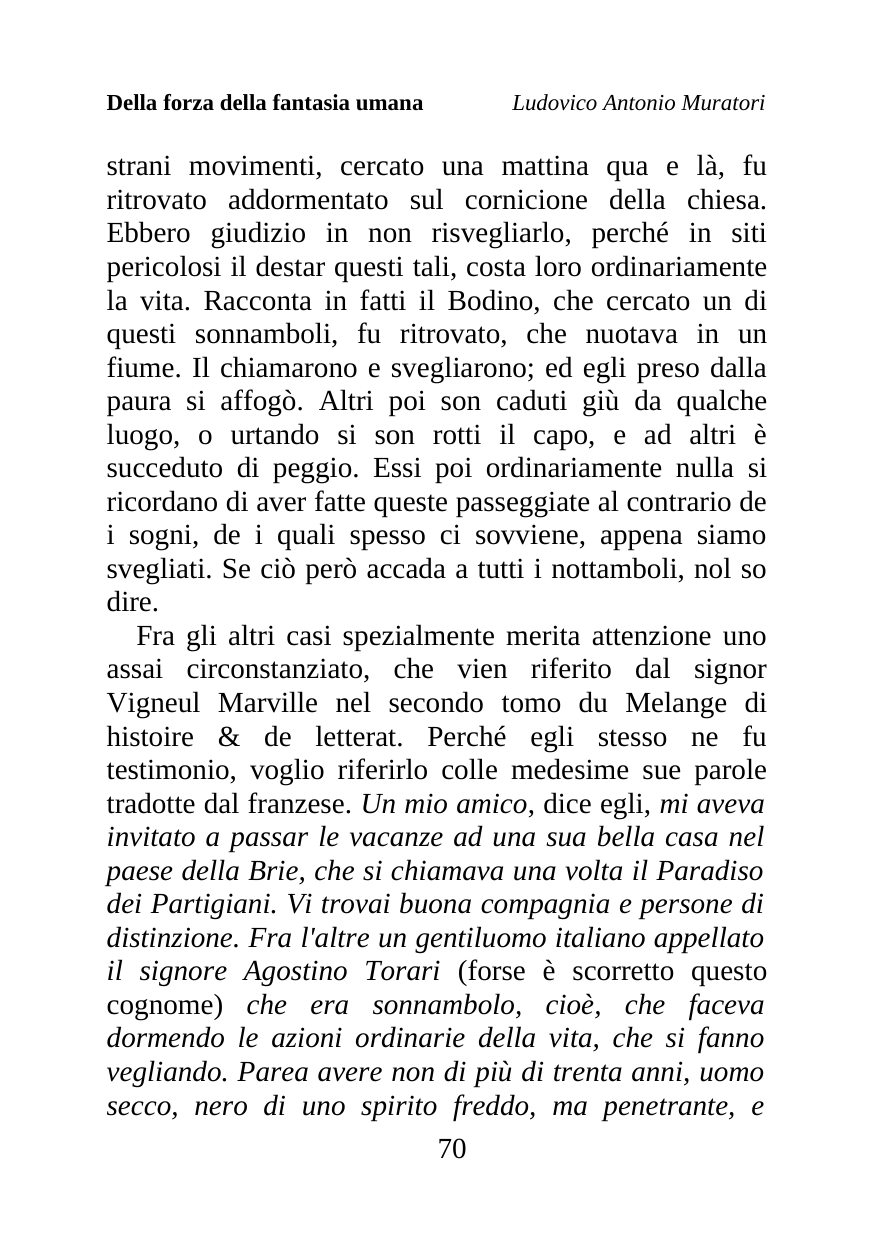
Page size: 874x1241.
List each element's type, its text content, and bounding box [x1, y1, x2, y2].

text Fra gli altri casi spezialmente merita attenzione uno assai circonstanziato, che vien riferito dal signor Vigneul Marville nel secondo tomo du Melange di histoire & de letterat. Perché egli stesso ne fu testimonio, voglio riferirlo colle medesime sue parole tradotte dal franzese. Un mio amico, dice egli, mi aveva invitato a passar le vacanze ad una sua bella casa nel paese della Brie, che si chiamava una volta il Paradiso dei Partigiani. Vi trovai buona compagnia e persone di distinzione. Fra l'altre un gentiluomo italiano appellato il signore Agostino Torari (forse è scorretto questo cognome) che era sonnambolo, cioè, che faceva dormendo le azioni ordinarie della vita, che si fanno vegliando. Parea avere non di più di trenta anni, uomo secco, nero di uno spirito freddo, ma penetrante, e [106, 618, 768, 1121]
text strani movimenti, cercato una mattina qua e là, fu ritrovato addormentato sul cornicione della chiesa. Ebbero giudizio in non risvegliarlo, perché in siti pericolosi il destar questi tali, costa loro ordinariamente la vita. Racconta in fatti il Bodino, che cercato un di questi sonnamboli, fu ritrovato, che nuotava in un fiume. Il chiamarono e svegliarono; ed egli preso dalla paura si affogò. Altri poi son caduti giù da qualche luogo, o urtando si son rotti il capo, e ad altri è succeduto di peggio. Essi poi ordinariamente nulla si ricordano di aver fatte queste passeggiate al contrario de i sogni, de i quali spesso ci sovviene, appena siamo svegliati. Se ciò però accada a tutti i nottamboli, nol so dire. [106, 148, 768, 618]
